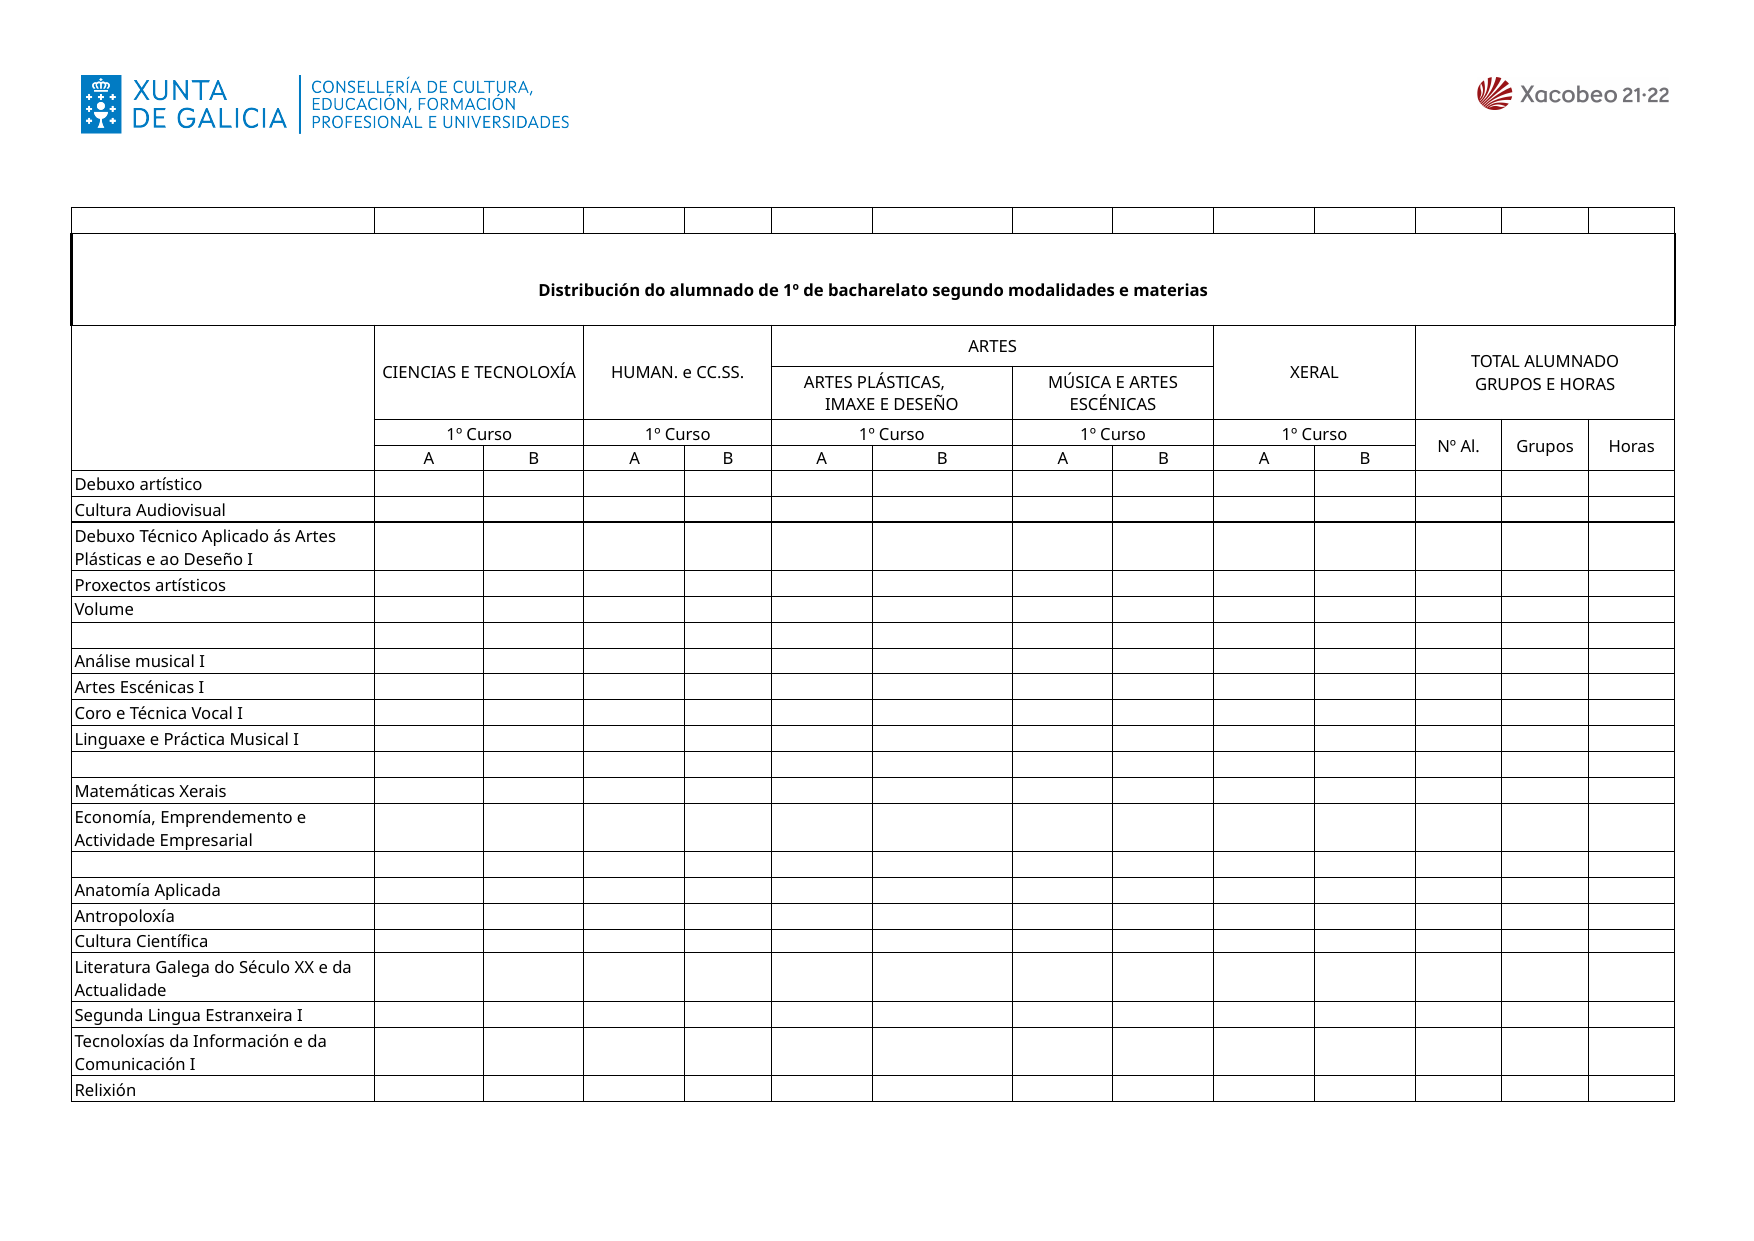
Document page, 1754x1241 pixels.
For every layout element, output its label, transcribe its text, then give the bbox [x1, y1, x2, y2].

table_cell [873, 852, 1012, 877]
table_cell [1113, 778, 1213, 802]
table_cell [375, 930, 483, 952]
table_cell B [1315, 446, 1415, 470]
table_cell [1113, 700, 1213, 725]
table_cell [772, 471, 872, 496]
table_cell [1502, 623, 1588, 647]
table_cell [873, 623, 1012, 647]
table_cell [375, 1002, 483, 1027]
table_cell Antropoloxía [72, 904, 374, 928]
table_cell [1013, 674, 1112, 699]
table_cell 1º Curso [1214, 420, 1415, 445]
table_cell [1416, 878, 1501, 903]
table_cell [873, 953, 1012, 1001]
table_cell [772, 953, 872, 1001]
table_cell [1013, 597, 1112, 622]
table_cell [1013, 953, 1112, 1001]
table_cell [1416, 1028, 1501, 1075]
table_cell [375, 726, 483, 751]
table_cell [1502, 778, 1588, 802]
table_cell Debuxo Técnico Aplicado ás Artes Plásticas e ao Deseño I [72, 523, 374, 570]
table_cell [1013, 1028, 1112, 1075]
table_cell [1113, 471, 1213, 496]
table_cell [1416, 523, 1501, 570]
table_cell [1315, 623, 1415, 647]
table_cell [873, 208, 1012, 233]
table_cell [873, 1002, 1012, 1027]
table_cell [1589, 1076, 1674, 1101]
table_cell TOTAL ALUMNADO GRUPOS E HORAS [1416, 326, 1674, 419]
table_cell [772, 1076, 872, 1101]
table_cell [484, 778, 583, 802]
table_cell [1315, 471, 1415, 496]
table_cell [484, 1028, 583, 1075]
table_cell [1214, 778, 1314, 802]
table_cell [685, 1076, 771, 1101]
table_cell [375, 804, 483, 851]
table_cell [873, 904, 1012, 928]
table_cell [584, 649, 684, 673]
table_cell [1416, 1076, 1501, 1101]
table_cell [1214, 852, 1314, 877]
table_cell ARTES PLÁSTICAS, IMAXE E DESEÑO [772, 367, 1012, 419]
table_cell [375, 700, 483, 725]
table_cell [772, 597, 872, 622]
table_cell [1589, 471, 1674, 496]
table_cell Debuxo artístico [72, 471, 374, 496]
table_cell [1013, 523, 1112, 570]
table_cell [484, 523, 583, 570]
table_cell 1º Curso [584, 420, 771, 445]
table_cell [1013, 1002, 1112, 1027]
table_cell [1214, 726, 1314, 751]
table_cell [1013, 878, 1112, 903]
table_cell [1416, 852, 1501, 877]
table_cell [484, 752, 583, 777]
table_cell [685, 1028, 771, 1075]
table_cell [484, 623, 583, 647]
table_cell [1502, 523, 1588, 570]
table_cell [685, 523, 771, 570]
table_cell [1589, 497, 1674, 521]
table_cell [484, 649, 583, 673]
table_cell [1214, 878, 1314, 903]
table_cell A [584, 446, 684, 470]
table_cell Nº Al. [1416, 420, 1501, 470]
table_cell [772, 904, 872, 928]
table_cell [1113, 571, 1213, 596]
table_cell [1113, 649, 1213, 673]
table_cell [1315, 700, 1415, 725]
table_cell [1416, 778, 1501, 802]
table_cell HUMAN. e CC.SS. [584, 326, 771, 419]
table_cell Distribución do alumnado de 1º de bacharelato segundo modalidades e materias [73, 234, 1674, 324]
table_cell Relixión [72, 1076, 374, 1101]
table_cell [685, 804, 771, 851]
table_cell [1113, 878, 1213, 903]
table_cell [584, 597, 684, 622]
table_cell [72, 326, 374, 470]
table_cell [1416, 953, 1501, 1001]
table_cell [873, 597, 1012, 622]
table_cell [685, 674, 771, 699]
table_cell [375, 904, 483, 928]
table_cell [772, 852, 872, 877]
table_cell [772, 623, 872, 647]
table_cell [685, 752, 771, 777]
table_cell 1º Curso [1013, 420, 1213, 445]
table_cell [1214, 953, 1314, 1001]
table_cell [685, 904, 771, 928]
table_cell [1113, 208, 1213, 233]
table_cell [1589, 752, 1674, 777]
table_cell [584, 878, 684, 903]
table_cell [584, 726, 684, 751]
table_cell [1502, 904, 1588, 928]
table_cell [584, 953, 684, 1001]
table_cell [1589, 1002, 1674, 1027]
table_cell Análise musical I [72, 649, 374, 673]
table_cell [873, 471, 1012, 496]
table_cell [1113, 953, 1213, 1001]
table_cell [1013, 778, 1112, 802]
table_cell [1113, 674, 1213, 699]
table_cell [1113, 1028, 1213, 1075]
table_cell [685, 497, 771, 521]
table_cell [1416, 497, 1501, 521]
table_cell [1013, 930, 1112, 952]
table_cell [584, 804, 684, 851]
table_cell [1214, 597, 1314, 622]
table_cell [1315, 649, 1415, 673]
table_cell [772, 804, 872, 851]
table_cell [1013, 752, 1112, 777]
table_cell [375, 674, 483, 699]
table_cell Tecnoloxías da Información e da Comunicación I [72, 1028, 374, 1075]
table_cell [1013, 471, 1112, 496]
table_cell [1113, 852, 1213, 877]
table_cell [484, 571, 583, 596]
table_cell [1013, 571, 1112, 596]
table_cell [1214, 752, 1314, 777]
table_cell [1113, 1002, 1213, 1027]
table_cell [1589, 726, 1674, 751]
table_cell [1214, 1076, 1314, 1101]
table_cell [1013, 700, 1112, 725]
table_cell [375, 471, 483, 496]
table_cell [772, 930, 872, 952]
table_cell [772, 571, 872, 596]
table_cell [772, 208, 872, 233]
table_cell [873, 930, 1012, 952]
table_cell [772, 523, 872, 570]
table_cell [1013, 497, 1112, 521]
table_cell [584, 700, 684, 725]
table_cell [584, 471, 684, 496]
table_cell [375, 778, 483, 802]
table_cell [1589, 953, 1674, 1001]
table_cell [584, 623, 684, 647]
table_cell [685, 700, 771, 725]
table_cell [772, 649, 872, 673]
table_cell MÚSICA E ARTES ESCÉNICAS [1013, 367, 1213, 419]
table_cell [375, 953, 483, 1001]
table_cell 1º Curso [375, 420, 583, 445]
table_cell [375, 523, 483, 570]
table_cell [772, 752, 872, 777]
table_cell [1214, 471, 1314, 496]
table_cell [1502, 726, 1588, 751]
table_cell [873, 778, 1012, 802]
table_cell [873, 878, 1012, 903]
table_cell [1416, 752, 1501, 777]
table_cell [685, 649, 771, 673]
table_cell [484, 700, 583, 725]
table_cell [484, 930, 583, 952]
table_cell [1315, 904, 1415, 928]
table_cell [685, 571, 771, 596]
table_cell [772, 700, 872, 725]
table_cell [1502, 852, 1588, 877]
table_cell Volume [72, 597, 374, 622]
table_cell [1502, 953, 1588, 1001]
table_cell [484, 852, 583, 877]
table_cell B [484, 446, 583, 470]
table_cell [1315, 878, 1415, 903]
table_cell [375, 1076, 483, 1101]
table_cell [1315, 778, 1415, 802]
table_cell [584, 930, 684, 952]
table_cell [772, 674, 872, 699]
table_cell [1113, 623, 1213, 647]
table_cell [1416, 623, 1501, 647]
table_cell B [685, 446, 771, 470]
table_cell Segunda Lingua Estranxeira I [72, 1002, 374, 1027]
table_cell B [873, 446, 1012, 470]
table_cell [484, 208, 583, 233]
table_cell [375, 752, 483, 777]
table_cell [584, 208, 684, 233]
table_cell [772, 1002, 872, 1027]
table_cell [1502, 804, 1588, 851]
table_cell A [1214, 446, 1314, 470]
table_cell [873, 649, 1012, 673]
table_cell [1416, 649, 1501, 673]
table_cell [1113, 597, 1213, 622]
table_cell [1416, 904, 1501, 928]
table_cell [584, 852, 684, 877]
table_cell [1214, 208, 1314, 233]
table_cell [685, 623, 771, 647]
table_cell Cultura Científica [72, 930, 374, 952]
table_cell [375, 852, 483, 877]
table_cell [873, 523, 1012, 570]
table_cell [685, 726, 771, 751]
table_cell [1315, 1076, 1415, 1101]
table_cell [1502, 497, 1588, 521]
table_cell [1113, 930, 1213, 952]
table_cell B [1113, 446, 1213, 470]
table_cell Artes Escénicas I [72, 674, 374, 699]
table_cell [1113, 497, 1213, 521]
table_cell Horas [1589, 420, 1674, 470]
table_cell [1113, 726, 1213, 751]
table_cell [72, 752, 374, 777]
table_cell [1214, 674, 1314, 699]
table_cell [1502, 1028, 1588, 1075]
table_cell [1589, 904, 1674, 928]
table_cell [1589, 208, 1674, 233]
table_cell [1589, 674, 1674, 699]
table_cell Anatomía Aplicada [72, 878, 374, 903]
table_cell [1214, 930, 1314, 952]
table_cell [1214, 700, 1314, 725]
table_cell Proxectos artísticos [72, 571, 374, 596]
table_cell [1589, 778, 1674, 802]
table_cell Matemáticas Xerais [72, 778, 374, 802]
table_cell [1416, 804, 1501, 851]
table_cell [1315, 804, 1415, 851]
table_cell [772, 778, 872, 802]
table_cell [1013, 623, 1112, 647]
table_cell [1315, 1028, 1415, 1075]
table_cell [873, 497, 1012, 521]
table_cell [1502, 571, 1588, 596]
table_cell [1589, 623, 1674, 647]
table_cell [1315, 726, 1415, 751]
table_cell [873, 674, 1012, 699]
table_cell [584, 674, 684, 699]
table_cell [1013, 904, 1112, 928]
table_cell [484, 953, 583, 1001]
table_cell [484, 1076, 583, 1101]
table_cell [375, 497, 483, 521]
table_cell [1502, 930, 1588, 952]
table_cell [375, 597, 483, 622]
table_cell [375, 1028, 483, 1075]
table_cell [1013, 649, 1112, 673]
table_cell Cultura Audiovisual [72, 497, 374, 521]
table_cell [1502, 674, 1588, 699]
table_cell [1315, 930, 1415, 952]
table_cell [484, 674, 583, 699]
table_cell Linguaxe e Práctica Musical I [72, 726, 374, 751]
table_cell [1214, 571, 1314, 596]
table_cell [1214, 523, 1314, 570]
table_cell Coro e Técnica Vocal I [72, 700, 374, 725]
table_cell [772, 726, 872, 751]
table_cell CIENCIAS E TECNOLOXÍA [375, 326, 583, 419]
table_cell [584, 1002, 684, 1027]
table_cell [685, 208, 771, 233]
table_cell [375, 623, 483, 647]
table_cell [1416, 597, 1501, 622]
table_cell [484, 804, 583, 851]
table_cell [1502, 1076, 1588, 1101]
table_cell [1315, 752, 1415, 777]
table_cell [1214, 649, 1314, 673]
table_cell [1416, 471, 1501, 496]
table_cell [1113, 904, 1213, 928]
table_cell [685, 597, 771, 622]
table_cell [584, 752, 684, 777]
table_cell [1589, 700, 1674, 725]
table_cell A [375, 446, 483, 470]
table_cell [1315, 597, 1415, 622]
table_cell [584, 523, 684, 570]
table_cell [772, 878, 872, 903]
table_cell [1214, 497, 1314, 521]
table_cell 1º Curso [772, 420, 1012, 445]
table_cell [72, 852, 374, 877]
table_cell [584, 571, 684, 596]
table_cell [484, 1002, 583, 1027]
table_cell [1315, 852, 1415, 877]
table_cell [1416, 571, 1501, 596]
table_cell [1502, 649, 1588, 673]
table_cell [1315, 953, 1415, 1001]
table_cell [1416, 208, 1501, 233]
table_cell [584, 904, 684, 928]
table_cell [484, 726, 583, 751]
table_cell [685, 471, 771, 496]
table_cell [1502, 471, 1588, 496]
table_cell [375, 208, 483, 233]
table_cell [1214, 904, 1314, 928]
table_cell [1315, 1002, 1415, 1027]
table_cell [375, 649, 483, 673]
table_cell [685, 852, 771, 877]
table_cell [72, 623, 374, 647]
table_cell [484, 597, 583, 622]
table_cell [873, 752, 1012, 777]
table_cell [584, 1076, 684, 1101]
table_cell XERAL [1214, 326, 1415, 419]
table_cell [685, 778, 771, 802]
table_cell [1589, 571, 1674, 596]
table_cell [873, 1028, 1012, 1075]
table_cell [1589, 930, 1674, 952]
table_cell [1416, 1002, 1501, 1027]
table_cell [1589, 852, 1674, 877]
table_cell ARTES [772, 326, 1213, 366]
table_cell [1315, 571, 1415, 596]
table_cell [1013, 208, 1112, 233]
table_cell [1416, 726, 1501, 751]
table_cell [1416, 700, 1501, 725]
table_cell [584, 778, 684, 802]
table_cell [1315, 523, 1415, 570]
table_cell [584, 497, 684, 521]
table_cell [873, 726, 1012, 751]
table_cell [873, 804, 1012, 851]
table_cell [484, 878, 583, 903]
table_cell [1113, 752, 1213, 777]
table_cell [873, 1076, 1012, 1101]
table_cell [1416, 930, 1501, 952]
table_cell [1315, 674, 1415, 699]
table_cell [685, 1002, 771, 1027]
table_cell [1013, 804, 1112, 851]
table_cell [685, 878, 771, 903]
table_cell Literatura Galega do Século XX e da Actualidade [72, 953, 374, 1001]
table_cell [1589, 804, 1674, 851]
table_cell [584, 1028, 684, 1075]
table_cell [1589, 878, 1674, 903]
table_cell A [772, 446, 872, 470]
table_cell [1502, 1002, 1588, 1027]
table_cell Grupos [1502, 420, 1588, 470]
table_cell Economía, Emprendemento e Actividade Empresarial [72, 804, 374, 851]
table_cell [1013, 852, 1112, 877]
table_cell [1113, 523, 1213, 570]
table_cell [72, 208, 374, 233]
table_cell [1315, 208, 1415, 233]
table_cell [1214, 1028, 1314, 1075]
table_cell [1013, 1076, 1112, 1101]
table_cell [772, 497, 872, 521]
table_cell [1502, 700, 1588, 725]
table_cell [484, 471, 583, 496]
table_cell [1502, 597, 1588, 622]
table_cell A [1013, 446, 1112, 470]
table_cell [1013, 726, 1112, 751]
table_cell [1502, 752, 1588, 777]
table_cell [375, 878, 483, 903]
table_cell [1113, 1076, 1213, 1101]
table_cell [685, 930, 771, 952]
table_cell [484, 904, 583, 928]
table_cell [484, 497, 583, 521]
table_cell [1589, 649, 1674, 673]
table_cell [1315, 497, 1415, 521]
table_cell [1502, 208, 1588, 233]
table_cell [873, 571, 1012, 596]
table_cell [1214, 804, 1314, 851]
table_cell [1416, 674, 1501, 699]
table_cell [685, 953, 771, 1001]
table_cell [1214, 623, 1314, 647]
table_cell [1589, 523, 1674, 570]
table_cell [873, 700, 1012, 725]
table_cell [1214, 1002, 1314, 1027]
table_cell [1502, 878, 1588, 903]
table_cell [1589, 1028, 1674, 1075]
table_cell [1589, 597, 1674, 622]
table_cell [375, 571, 483, 596]
table_cell [772, 1028, 872, 1075]
table_cell [1113, 804, 1213, 851]
